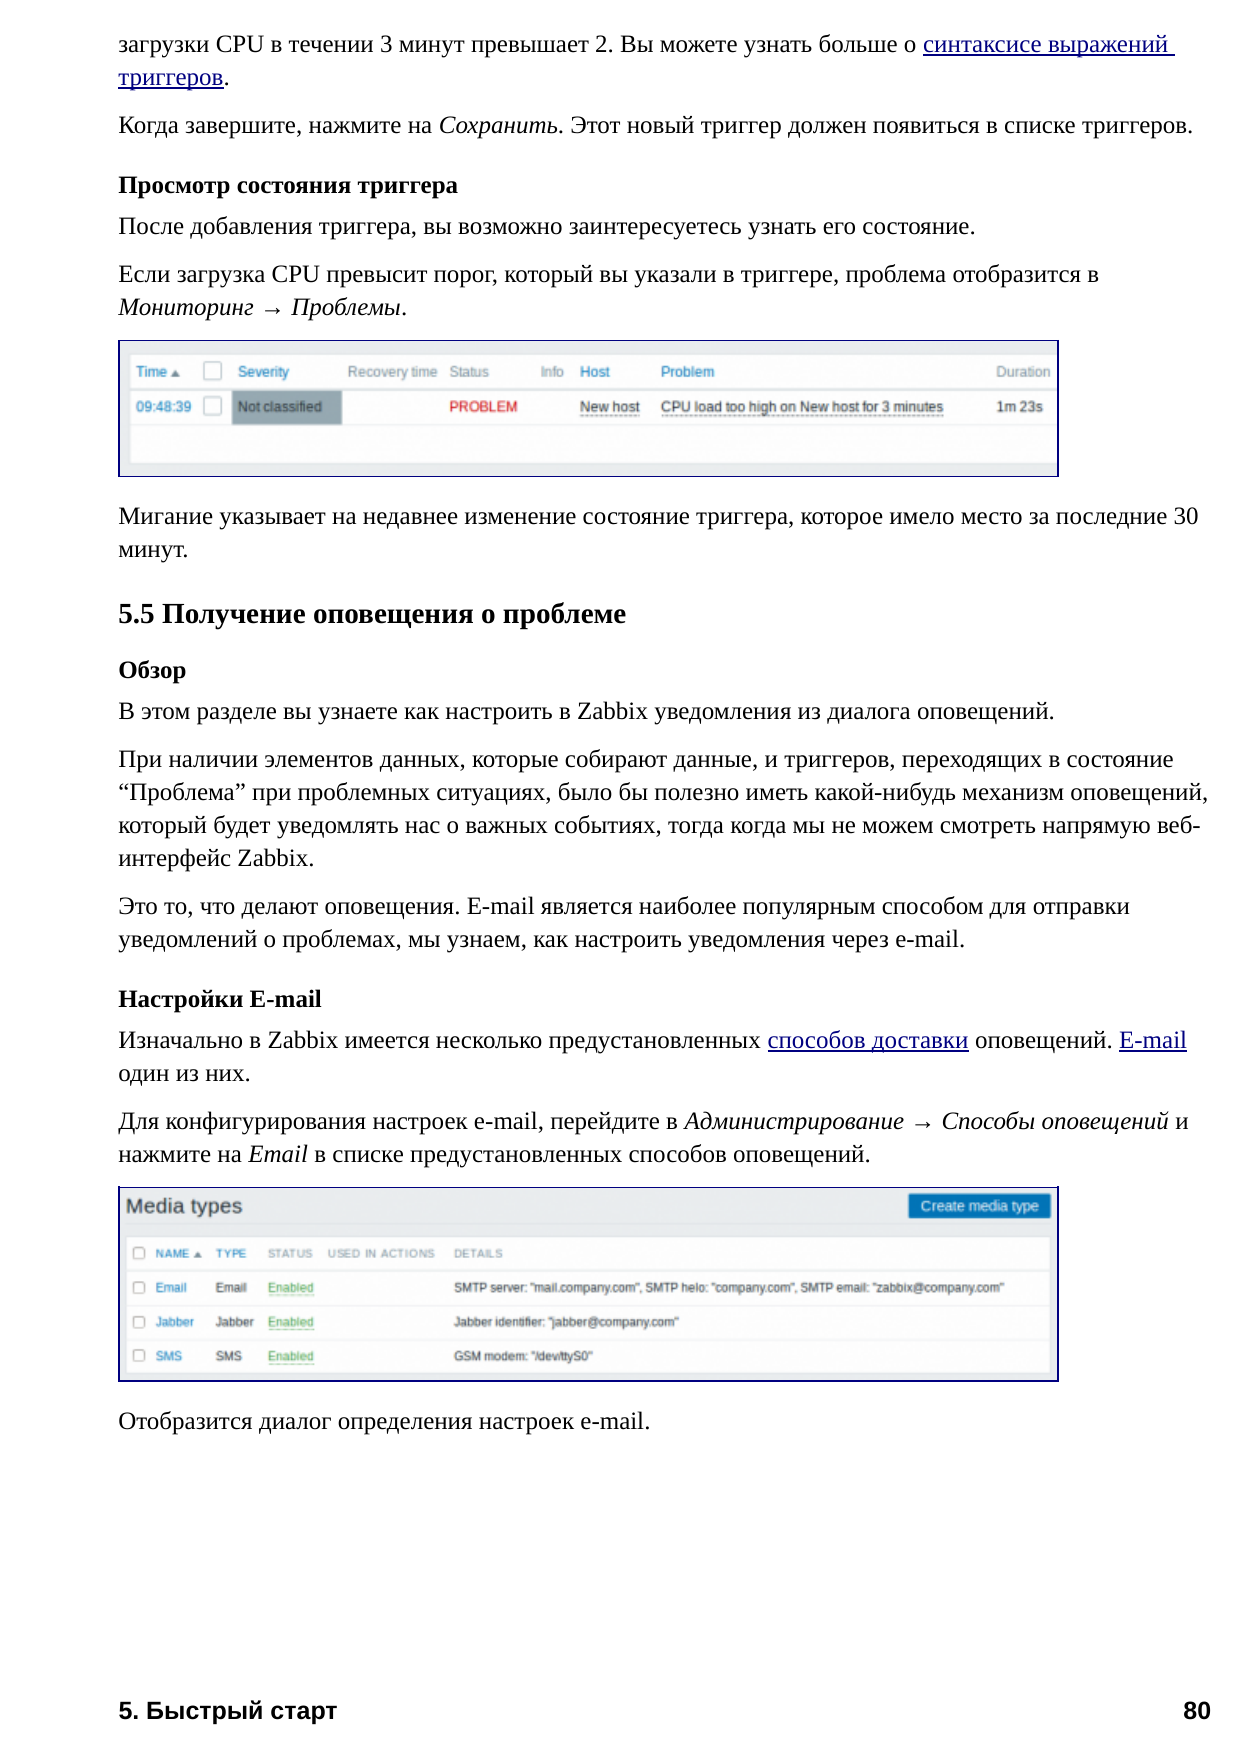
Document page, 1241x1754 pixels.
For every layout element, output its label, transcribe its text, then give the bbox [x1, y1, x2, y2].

text Отобразится диалог определения настроек e-mail. [118, 1406, 1211, 1435]
text Если загрузка CPU превысит порог, который вы указали в триггере, проблема отобразится в Мониторинг → Проблемы. [118, 259, 1211, 321]
subtitle Обзор [118, 655, 1211, 684]
picture [120, 1188, 1057, 1380]
text В этом разделе вы узнаете как настроить в Zabbix уведомления из диалога оповещений. [118, 696, 1211, 725]
subtitle Настройки E-mail [118, 984, 1211, 1013]
subtitle Просмотр состояния триггера [118, 170, 1211, 199]
picture [120, 341, 1057, 476]
text Мигание указывает на недавнее изменение состояние триггера, которое имело место за последние 30 минут. [118, 501, 1211, 563]
text Это то, что делают оповещения. E-mail является наиболее популярным способом для отправки уведомлений о проблемах, мы узнаем, как настроить уведомления через e-mail. [118, 891, 1211, 952]
text При наличии элементов данных, которые собирают данные, и триггеров, переходящих в состояние “Проблема” при проблемных ситуациях, было бы полезно иметь какой-нибудь механизм оповещений, который будет уведомлять нас о важных событиях, тогда когда мы не можем смотреть напрямую веб-интерфейс Zabbix. [118, 744, 1211, 872]
subtitle 5.5 Получение оповещения о проблеме [118, 597, 1211, 630]
text Для конфигурирования настроек e-mail, перейдите в Администрирование → Способы оповещений и нажмите на Email в списке предустановленных способов оповещений. [118, 1106, 1211, 1167]
text После добавления триггера, вы возможно заинтересуетесь узнать его состояние. [118, 211, 1211, 240]
text загрузки CPU в течении 3 минут превышает 2. Вы можете узнать больше о синтаксисе выражений триггеров. [118, 29, 1211, 91]
text Изначально в Zabbix имеется несколько предустановленных способов доставки оповещений. E-mail один из них. [118, 1025, 1211, 1087]
text Когда завершите, нажмите на Сохранить. Этот новый триггер должен появиться в списке триггеров. [118, 110, 1211, 139]
